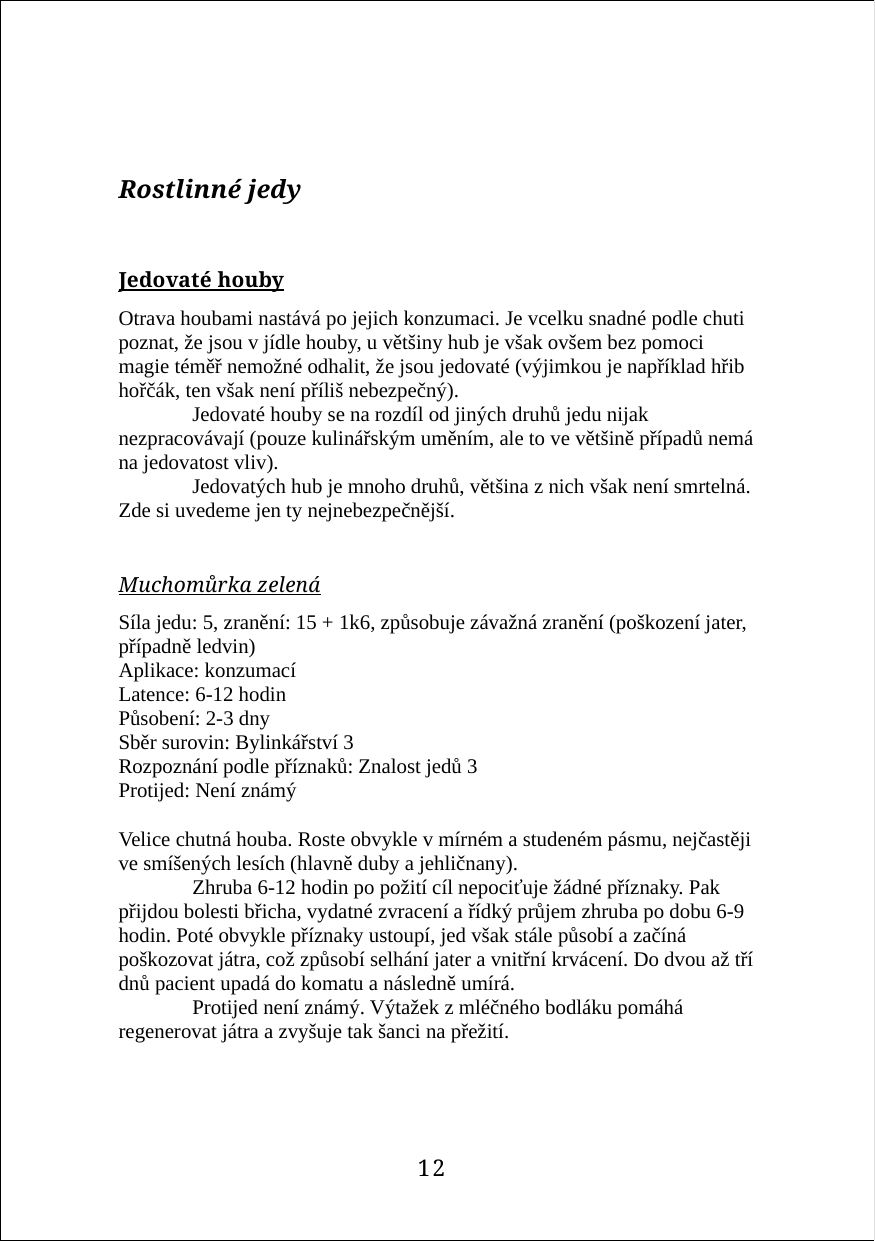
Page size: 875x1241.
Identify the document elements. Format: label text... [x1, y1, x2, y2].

subtitle Rostlinné jedy [118, 172, 756, 206]
text Aplikace: konzumací [118, 658, 756, 682]
text Sběr surovin: Bylinkářství 3 [118, 730, 756, 754]
text Otrava houbami nastává po jejich konzumaci. Je vcelku snadné podle chuti poznat, že jsou v jídle houby, u většiny hub je však ovšem bez pomoci magie téměř nemožné odhalit, že jsou jedovaté (výjimkou je například hřib hořčák, ten však není příliš nebezpečný). [118, 306, 756, 402]
text Zhruba 6-12 hodin po požití cíl nepociťuje žádné příznaky. Pak přijdou bolesti břicha, vydatné zvracení a řídký průjem zhruba po dobu 6-9 hodin. Poté obvykle příznaky ustoupí, jed však stále působí a začíná poškozovat játra, což způsobí selhání jater a vnitřní krvácení. Do dvou až tří dnů pacient upadá do komatu a následně umírá. [118, 875, 756, 995]
subtitle Jedovaté houby [118, 265, 756, 294]
text Síla jedu: 5, zranění: 15 + 1k6, způsobuje závažná zranění (poškození jater, případně ledvin) [118, 610, 756, 658]
text Jedovaté houby se na rozdíl od jiných druhů jedu nijak nezpracovávají (pouze kulinářským uměním, ale to ve většině případů nemá na jedovatost vliv). [118, 402, 756, 474]
text Velice chutná houba. Roste obvykle v mírném a studeném pásmu, nejčastěji ve smíšených lesích (hlavně duby a jehličnany). [118, 827, 756, 875]
subtitle Muchomůrka zelená [118, 570, 756, 598]
text Protijed: Není známý [118, 778, 756, 802]
text Působení: 2-3 dny [118, 706, 756, 730]
text Protijed není známý. Výtažek z mléčného bodláku pomáhá regenerovat játra a zvyšuje tak šanci na přežití. [118, 995, 756, 1043]
text Jedovatých hub je mnoho druhů, většina z nich však není smrtelná. Zde si uvedeme jen ty nejnebezpečnější. [118, 474, 756, 522]
text Latence: 6-12 hodin [118, 682, 756, 706]
text Rozpoznání podle příznaků: Znalost jedů 3 [118, 754, 756, 778]
